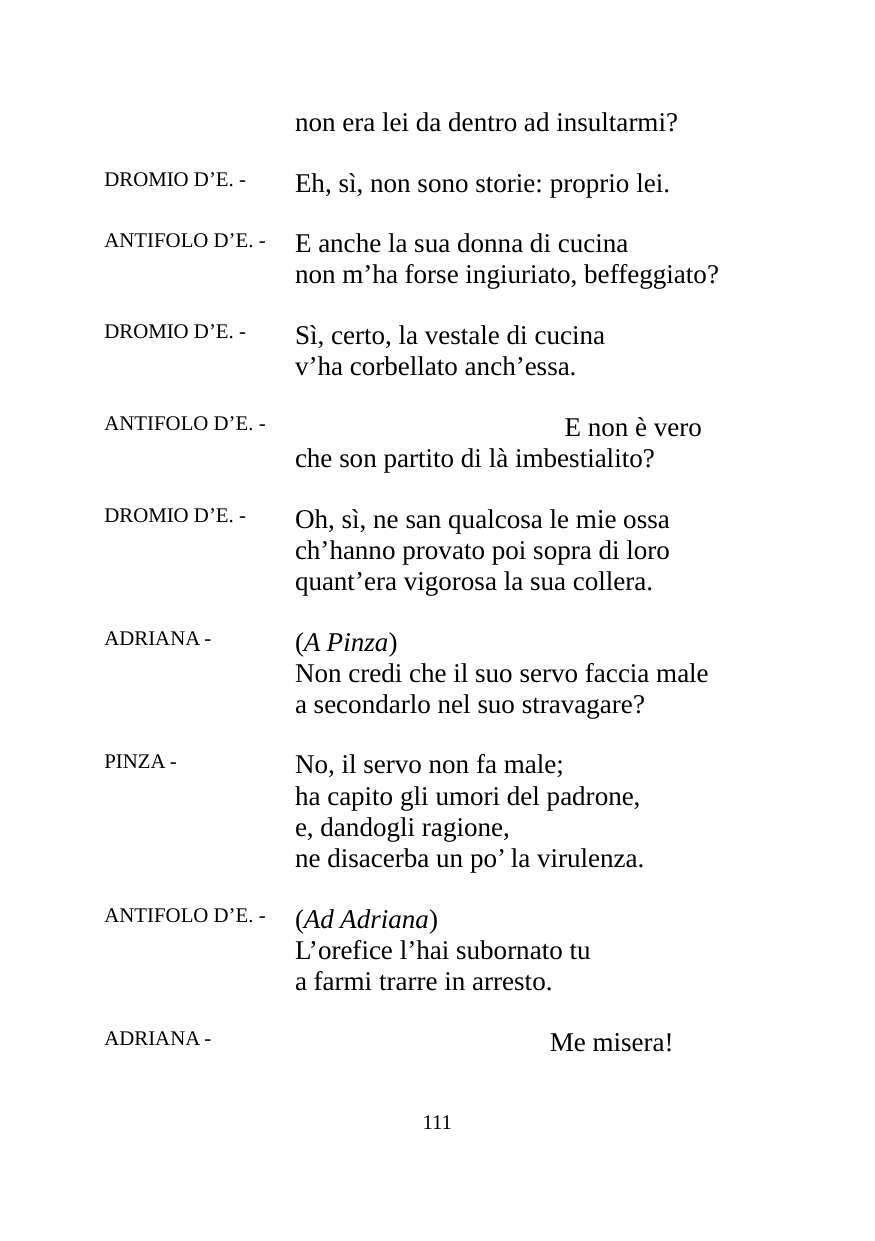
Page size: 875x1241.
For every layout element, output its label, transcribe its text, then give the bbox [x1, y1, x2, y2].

table_cell [97, 106, 287, 167]
table_cell (Ad Adriana) L’orefice l’hai subornato tu a farmi trarre in arresto. [288, 903, 780, 1026]
table_cell DROMIO D’E. - [97, 319, 287, 411]
table_cell ANTIFOLO D’E. - [97, 411, 287, 503]
table_cell DROMIO D’E. - [97, 167, 287, 227]
table_cell PINZA - [97, 749, 287, 903]
table_cell ADRIANA - [97, 1026, 287, 1057]
table_cell ANTIFOLO D’E. - [97, 903, 287, 1026]
table_cell ADRIANA - [97, 626, 287, 749]
table_cell E non è vero che son partito di là imbestialito? [288, 411, 780, 503]
table_cell Me misera! [288, 1026, 780, 1057]
table_cell DROMIO D’E. - [97, 503, 287, 626]
table_cell (A Pinza) Non credi che il suo servo faccia male a secondarlo nel suo stravagare? [288, 626, 780, 749]
table_cell ANTIFOLO D’E. - [97, 228, 287, 319]
table_cell Sì, certo, la vestale di cucina v’ha corbellato anch’essa. [288, 319, 780, 411]
table_cell E anche la sua donna di cucina non m’ha forse ingiuriato, beffeggiato? [288, 228, 780, 319]
table_cell Oh, sì, ne san qualcosa le mie ossa ch’hanno provato poi sopra di loro quant’era vigorosa la sua collera. [288, 503, 780, 626]
table_cell Eh, sì, non sono storie: proprio lei. [288, 167, 780, 227]
table_cell No, il servo non fa male; ha capito gli umori del padrone, e, dandogli ragione, ne disacerba un po’ la virulenza. [288, 749, 780, 903]
table_cell non era lei da dentro ad insultarmi? [288, 106, 780, 167]
